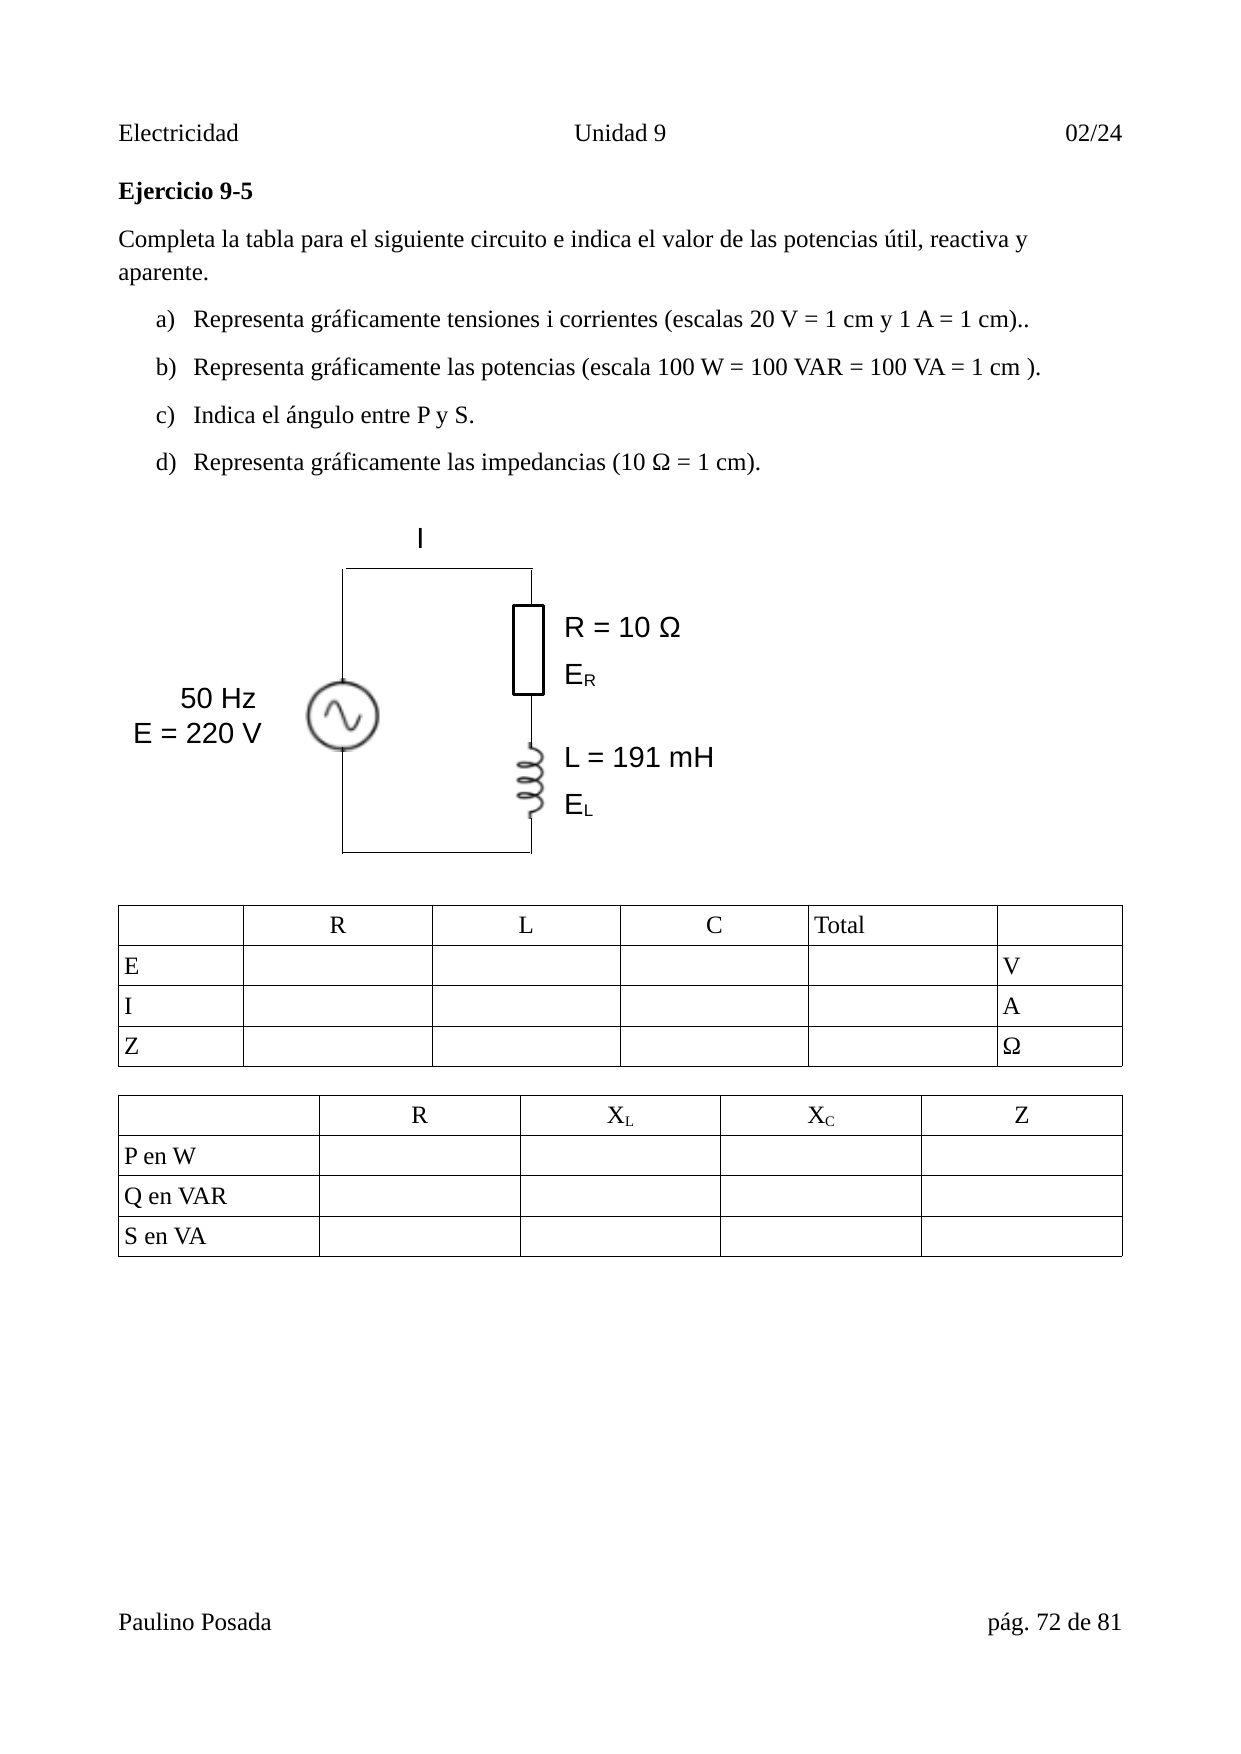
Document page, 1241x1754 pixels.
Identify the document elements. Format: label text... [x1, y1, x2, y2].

table_cell [621, 986, 808, 1026]
table_cell Q en VAR [119, 1176, 319, 1216]
text Ejercicio 9-5 [118, 176, 1122, 205]
table_cell [320, 1136, 520, 1175]
text Completa la tabla para el siguiente circuito e indica el valor de las potencias útil, reactiva y aparente. [118, 224, 1122, 286]
table_header Total [809, 906, 997, 945]
table_cell Z [119, 1027, 243, 1066]
table_cell [433, 1027, 620, 1066]
table_header C [621, 906, 808, 945]
table_cell I [119, 986, 243, 1026]
table_header [119, 906, 243, 945]
table_cell [521, 1217, 720, 1256]
table_cell [621, 1027, 808, 1066]
table_cell S en VA [119, 1217, 319, 1256]
table_cell [244, 1027, 432, 1066]
table_cell [922, 1136, 1122, 1175]
table_header XL [521, 1096, 720, 1135]
list Representa gráficamente tensiones i corrientes (escalas 20 V = 1 cm y 1 A = 1 cm).. [156, 304, 1122, 333]
table_cell [521, 1136, 720, 1175]
table_header XC [721, 1096, 921, 1135]
table_cell [809, 986, 997, 1026]
list Representa gráficamente las potencias (escala 100 W = 100 VAR = 100 VA = 1 cm ). [156, 352, 1122, 381]
table_cell [244, 986, 432, 1026]
table_header R [320, 1096, 520, 1135]
table_header L [433, 906, 620, 945]
table_cell [721, 1136, 921, 1175]
table_cell [809, 1027, 997, 1066]
table_cell [320, 1176, 520, 1216]
picture [509, 742, 547, 819]
table_cell [320, 1217, 520, 1256]
table_cell [809, 946, 997, 985]
table_cell [721, 1217, 921, 1256]
table_cell Ω [998, 1027, 1122, 1066]
table_cell V [998, 946, 1122, 985]
table_header [119, 1096, 319, 1135]
table_cell [621, 946, 808, 985]
table_cell E [119, 946, 243, 985]
table_cell [521, 1176, 720, 1216]
table_cell P en W [119, 1136, 319, 1175]
table_cell [433, 946, 620, 985]
table_cell [922, 1176, 1122, 1216]
table_cell [433, 986, 620, 1026]
table_header [998, 906, 1122, 945]
picture [304, 678, 382, 752]
table_cell [922, 1217, 1122, 1256]
table_header R [244, 906, 432, 945]
table_cell [721, 1176, 921, 1216]
table_header Z [922, 1096, 1122, 1135]
table_cell A [998, 986, 1122, 1026]
list Representa gráficamente las impedancias (10 Ω = 1 cm). [156, 447, 1122, 476]
table_cell [244, 946, 432, 985]
list Indica el ángulo entre P y S. [156, 400, 1122, 428]
